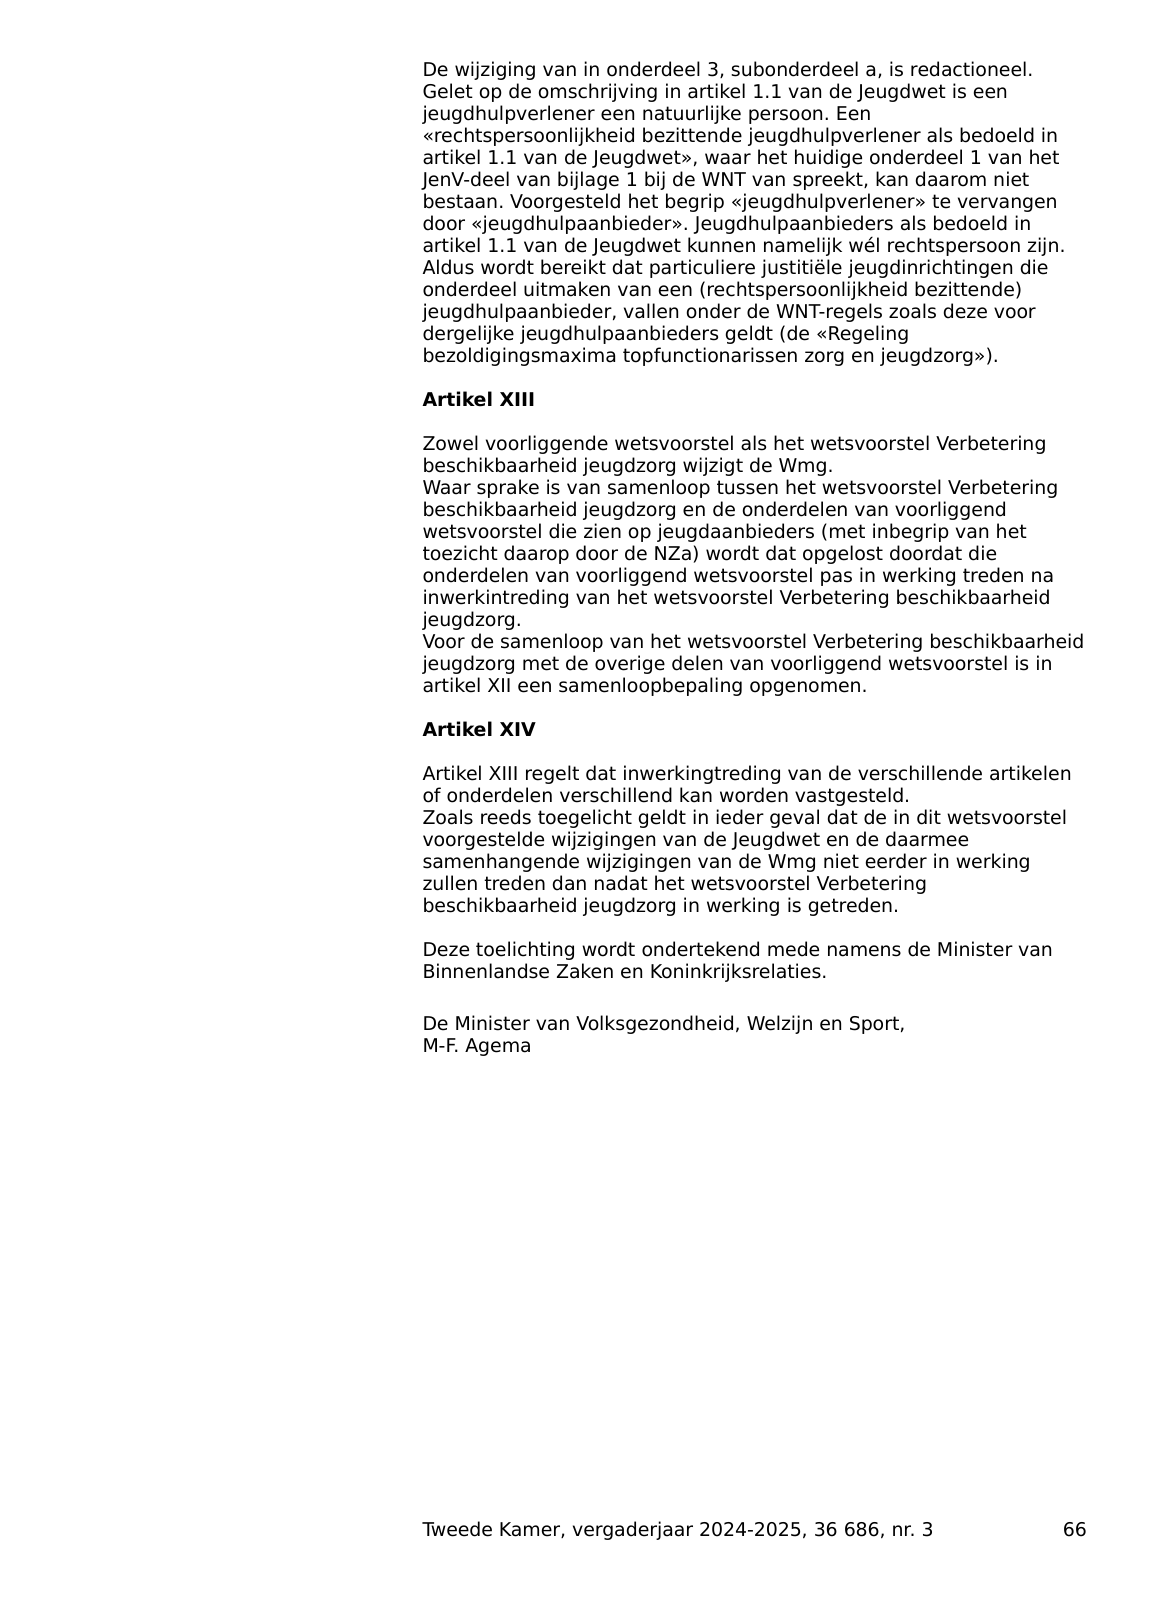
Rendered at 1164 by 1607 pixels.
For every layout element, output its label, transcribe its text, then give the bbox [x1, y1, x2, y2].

text Deze toelichting wordt ondertekend mede namens de Minister van Binnenlandse Zaken en Koninkrijksrelaties. [422, 939, 1087, 983]
text De Minister van Volksgezondheid, Welzijn en Sport, M-F. Agema [422, 1013, 1087, 1057]
subtitle Artikel XIII [422, 389, 1087, 411]
subtitle Artikel XIV [422, 719, 1087, 741]
text Zowel voorliggende wetsvoorstel als het wetsvoorstel Verbetering beschikbaarheid jeugdzorg wijzigt de Wmg. [422, 433, 1087, 477]
text Zoals reeds toegelicht geldt in ieder geval dat de in dit wetsvoorstel voorgestelde wijzigingen van de Jeugdwet en de daarmee samenhangende wijzigingen van de Wmg niet eerder in werking zullen treden dan nadat het wetsvoorstel Verbetering beschikbaarheid jeugdzorg in werking is getreden. [422, 807, 1087, 917]
text Artikel XIII regelt dat inwerkingtreding van de verschillende artikelen of onderdelen verschillend kan worden vastgesteld. [422, 763, 1087, 807]
text Voor de samenloop van het wetsvoorstel Verbetering beschikbaarheid jeugdzorg met de overige delen van voorliggend wetsvoorstel is in artikel XII een samenloopbepaling opgenomen. [422, 631, 1087, 697]
text Waar sprake is van samenloop tussen het wetsvoorstel Verbetering beschikbaarheid jeugdzorg en de onderdelen van voorliggend wetsvoorstel die zien op jeugdaanbieders (met inbegrip van het toezicht daarop door de NZa) wordt dat opgelost doordat die onderdelen van voorliggend wetsvoorstel pas in werking treden na inwerkintreding van het wetsvoorstel Verbetering beschikbaarheid jeugdzorg. [422, 477, 1087, 631]
text De wijziging van in onderdeel 3, subonderdeel a, is redactioneel. Gelet op de omschrijving in artikel 1.1 van de Jeugdwet is een jeugdhulpverlener een natuurlijke persoon. Een «rechtspersoonlijkheid bezittende jeugdhulpverlener als bedoeld in artikel 1.1 van de Jeugdwet», waar het huidige onderdeel 1 van het JenV-deel van bijlage 1 bij de WNT van spreekt, kan daarom niet bestaan. Voorgesteld het begrip «jeugdhulpverlener» te vervangen door «jeugdhulpaanbieder». Jeugdhulpaanbieders als bedoeld in artikel 1.1 van de Jeugdwet kunnen namelijk wél rechtspersoon zijn. Aldus wordt bereikt dat particuliere justitiële jeugdinrichtingen die onderdeel uitmaken van een (rechtspersoonlijkheid bezittende) jeugdhulpaanbieder, vallen onder de WNT-regels zoals deze voor dergelijke jeugdhulpaanbieders geldt (de «Regeling bezoldigingsmaxima topfunctionarissen zorg en jeugdzorg»). [422, 59, 1087, 367]
